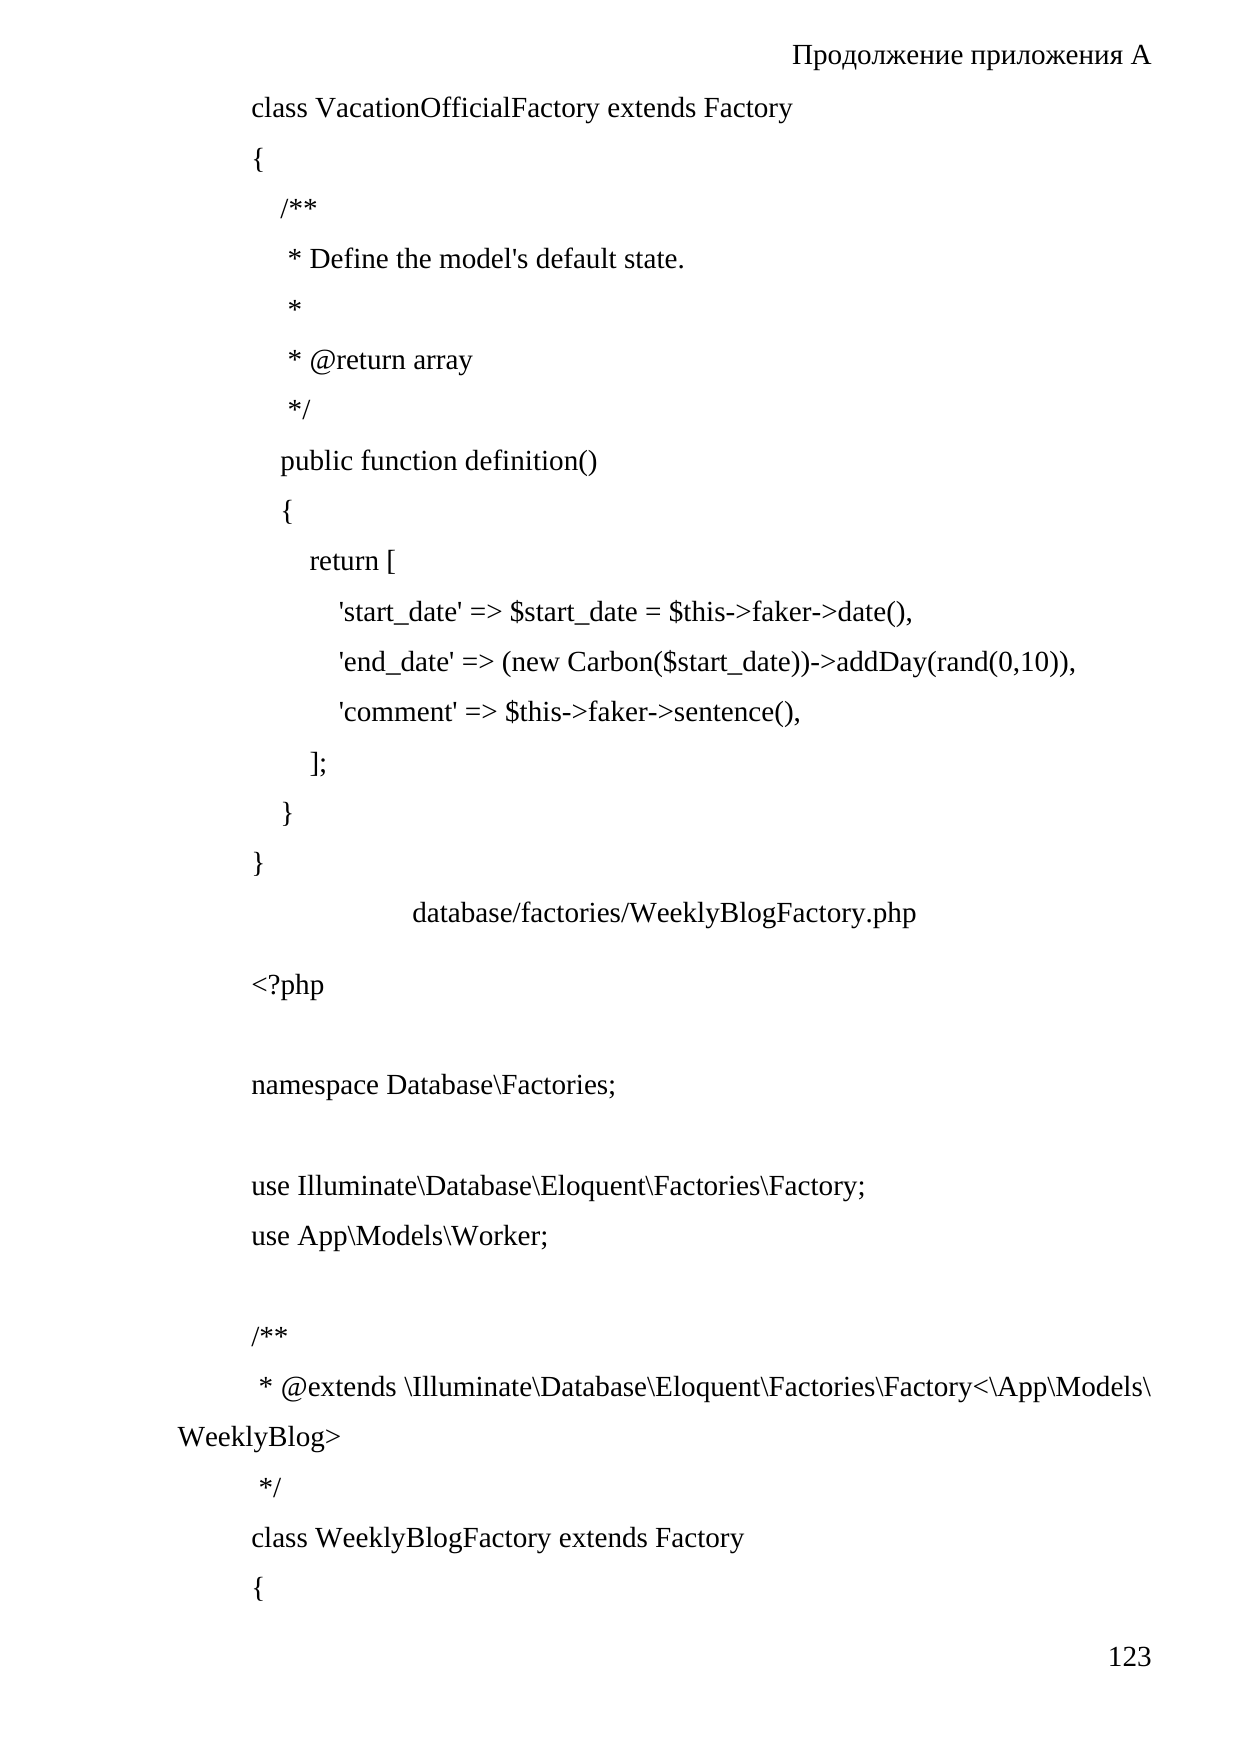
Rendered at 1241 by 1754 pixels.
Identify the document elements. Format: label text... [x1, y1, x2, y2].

text * @return array [177, 342, 1152, 376]
text 'comment' => $this->faker->sentence(), [177, 694, 1152, 728]
text /** [177, 191, 1152, 225]
text * @extends \Illuminate\Database\Eloquent\Factories\Factory<\App\Models\WeeklyBlog> [177, 1369, 1152, 1453]
text namespace Database\Factories; [177, 1067, 1152, 1101]
text <?php [177, 967, 1152, 1000]
text use App\Models\Worker; [177, 1218, 1152, 1252]
text { [177, 493, 1152, 527]
subtitle database/factories/WeeklyBlogFactory.php [177, 896, 1152, 929]
text return [ [177, 543, 1152, 577]
text * [177, 292, 1152, 325]
text * Define the model's default state. [177, 242, 1152, 275]
text } [177, 795, 1152, 828]
text public function definition() [177, 443, 1152, 476]
text { [177, 1571, 1152, 1604]
text ]; [177, 745, 1152, 778]
text 'start_date' => $start_date = $this->faker->date(), [177, 594, 1152, 627]
text /** [177, 1319, 1152, 1352]
text class WeeklyBlogFactory extends Factory [177, 1520, 1152, 1554]
text class VacationOfficialFactory extends Factory [177, 91, 1152, 124]
text */ [177, 1470, 1152, 1503]
text } [177, 845, 1152, 879]
text { [177, 141, 1152, 174]
text */ [177, 392, 1152, 426]
text 'end_date' => (new Carbon($start_date))->addDay(rand(0,10)), [177, 644, 1152, 678]
text use Illuminate\Database\Eloquent\Factories\Factory; [177, 1168, 1152, 1202]
